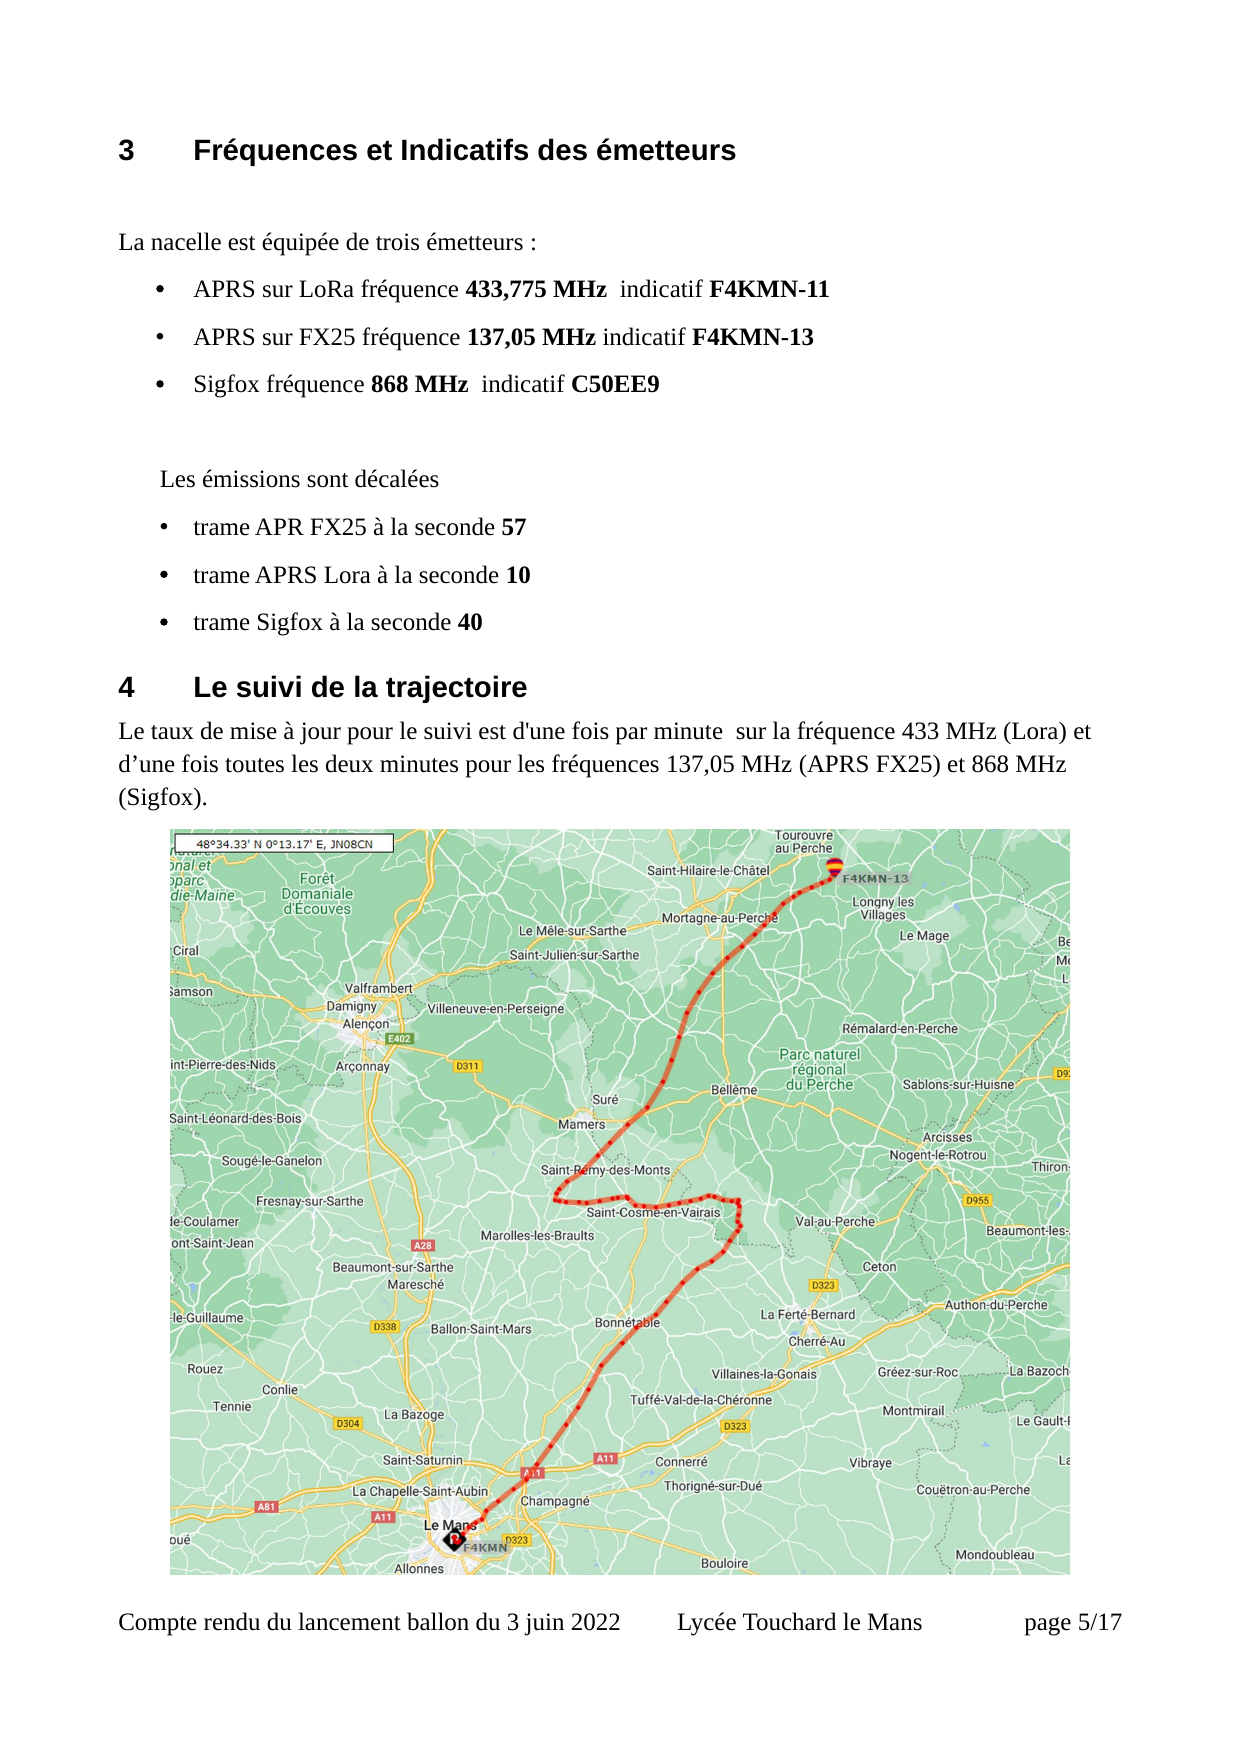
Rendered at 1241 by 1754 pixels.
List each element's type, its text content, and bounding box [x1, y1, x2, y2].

subtitle Le suivi de la trajectoire [118, 669, 1122, 703]
list trame Sigfox à la seconde 40 [159, 607, 1122, 636]
list Les émissions sont décalées [124, 464, 1122, 493]
list trame APR FX25 à la seconde 57 [159, 512, 1122, 541]
list trame APRS Lora à la seconde 10 [159, 560, 1122, 588]
list Sigfox fréquence 868 MHz indicatif C50EE9 [156, 369, 1122, 398]
text Le taux de mise à jour pour le suivi est d'une fois par minute sur la fréquence 433 MHz (Lora) et d’une fois toutes les deux minutes pour les fréquences 137,05 MHz (APRS FX25) et 868 MHz (Sigfox). [118, 716, 1122, 811]
text La nacelle est équipée de trois émetteurs : [118, 227, 1122, 255]
list APRS sur FX25 fréquence 137,05 MHz indicatif F4KMN-13 [156, 322, 1122, 351]
list APRS sur LoRa fréquence 433,775 MHz indicatif F4KMN-11 [156, 274, 1122, 303]
subtitle Fréquences et Indicatifs des émetteurs [118, 133, 1122, 166]
picture [170, 829, 1071, 1575]
